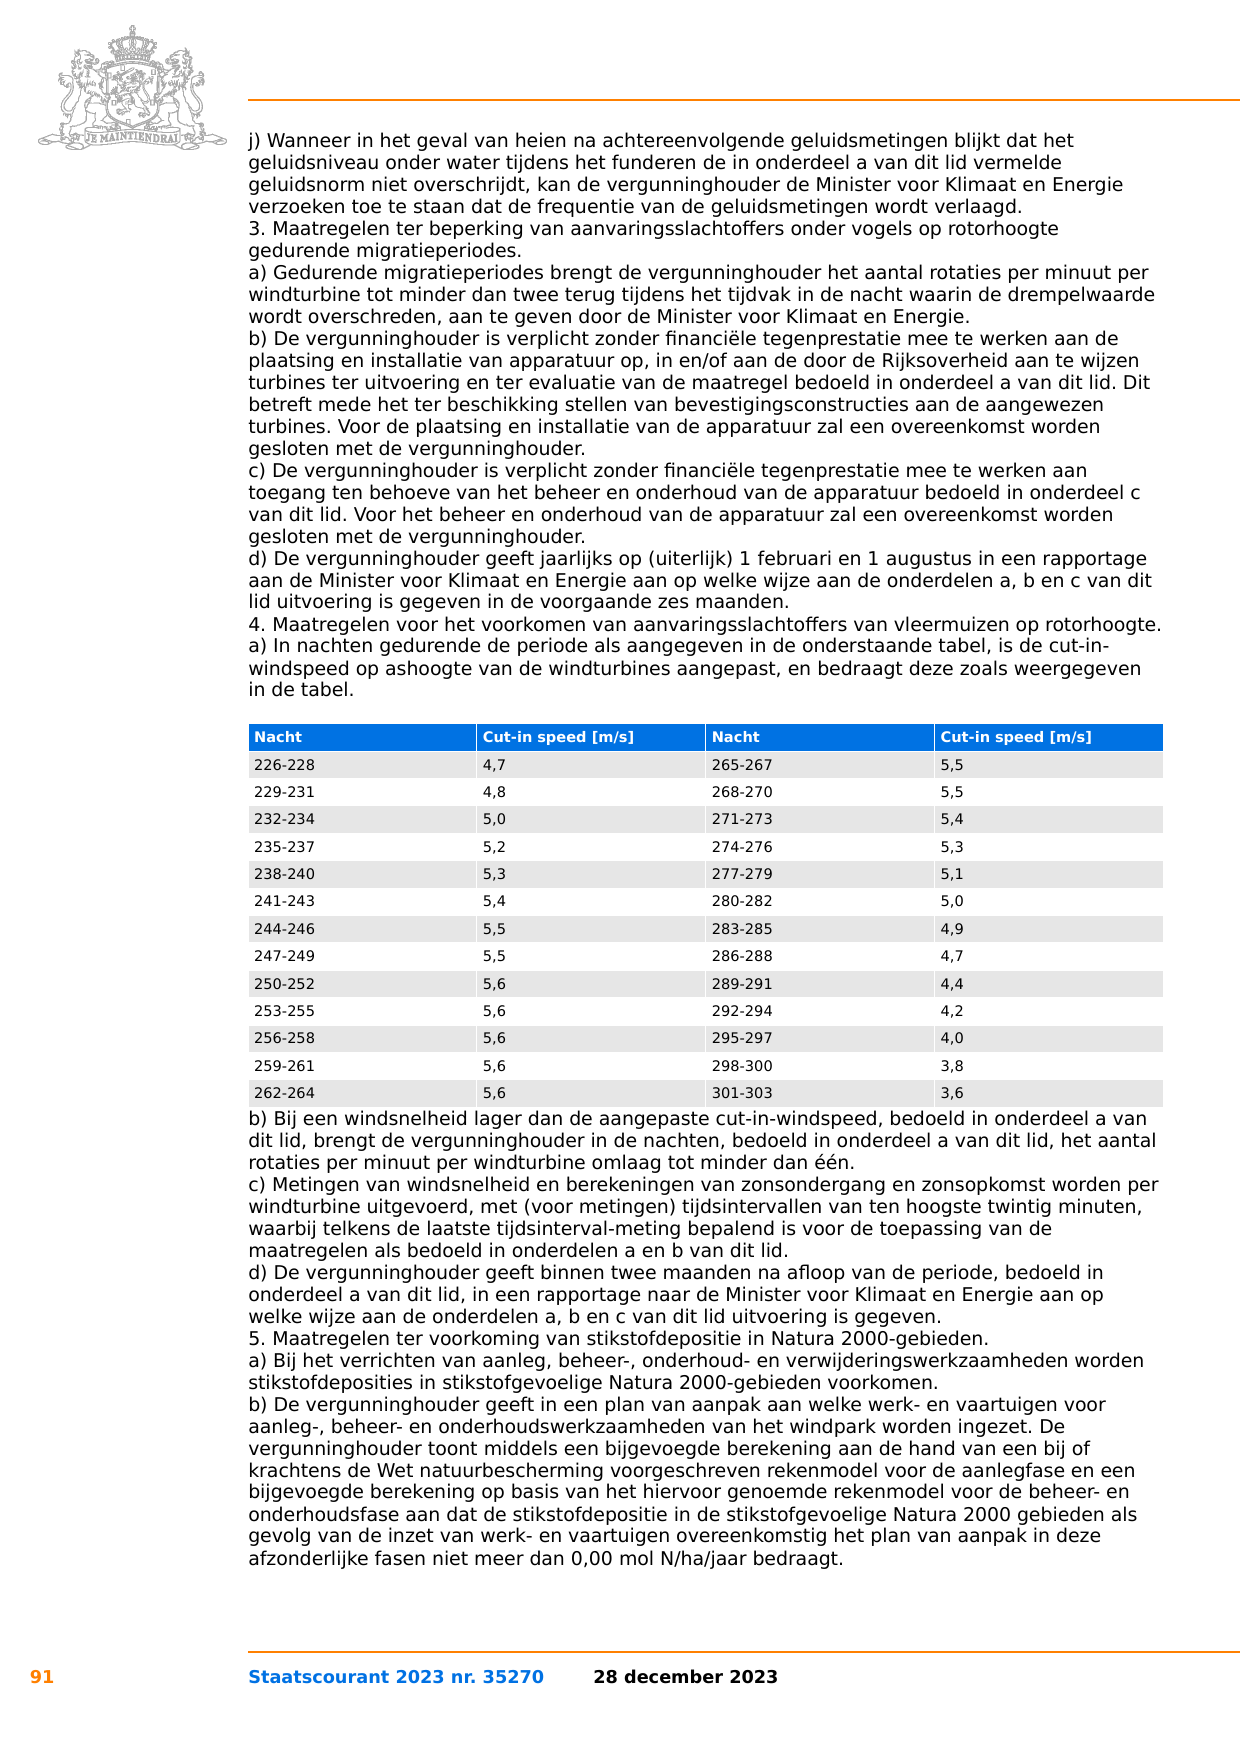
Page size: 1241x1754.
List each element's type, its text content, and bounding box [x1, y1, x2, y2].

table_cell 5,5 [477, 916, 705, 942]
table_cell 259-261 [249, 1053, 476, 1079]
table_cell 229-231 [249, 779, 476, 805]
table_cell 5,3 [935, 834, 1163, 860]
table_cell 289-291 [706, 971, 934, 997]
text a) Gedurende migratieperiodes brengt de vergunninghouder het aantal rotaties per minuut per windturbine tot minder dan twee terug tijdens het tijdvak in de nacht waarin de drempelwaarde wordt overschreden, aan te geven door de Minister voor Klimaat en Energie. [248, 262, 1163, 328]
table_cell 4,7 [935, 944, 1163, 970]
text 4. Maatregelen voor het voorkomen van aanvaringsslachtoffers van vleermuizen op rotorhoogte. [248, 613, 1163, 635]
table_cell 3,6 [935, 1080, 1163, 1107]
table_cell 262-264 [249, 1080, 476, 1107]
table_cell 5,4 [477, 889, 705, 915]
text a) Bij het verrichten van aanleg, beheer-, onderhoud- en verwijderingswerkzaamheden worden stikstofdeposities in stikstofgevoelige Natura 2000-gebieden voorkomen. [248, 1349, 1163, 1393]
table_cell 5,4 [935, 806, 1163, 833]
text d) De vergunninghouder geeft binnen twee maanden na afloop van de periode, bedoeld in onderdeel a van dit lid, in een rapportage naar de Minister voor Klimaat en Energie aan op welke wijze aan de onderdelen a, b en c van dit lid uitvoering is gegeven. [248, 1262, 1163, 1328]
table_cell 5,5 [935, 779, 1163, 805]
table_cell 3,8 [935, 1053, 1163, 1079]
table_cell 280-282 [706, 889, 934, 915]
table_cell 5,0 [935, 889, 1163, 915]
table_cell 5,6 [477, 1026, 705, 1052]
table_cell 274-276 [706, 834, 934, 860]
table_cell 5,5 [477, 944, 705, 970]
table_cell 5,2 [477, 834, 705, 860]
table_cell 5,6 [477, 971, 705, 997]
table_cell 5,1 [935, 861, 1163, 888]
table_cell 286-288 [706, 944, 934, 970]
table_cell 5,0 [477, 806, 705, 833]
table_cell 298-300 [706, 1053, 934, 1079]
table_cell 253-255 [249, 998, 476, 1024]
table_cell 5,6 [477, 1053, 705, 1079]
table_cell 247-249 [249, 944, 476, 970]
table_header Cut-in speed [m/s] [477, 724, 705, 751]
table_cell 250-252 [249, 971, 476, 997]
table_cell 4,7 [477, 752, 705, 778]
table_cell 277-279 [706, 861, 934, 888]
table_cell 244-246 [249, 916, 476, 942]
text 3. Maatregelen ter beperking van aanvaringsslachtoffers onder vogels op rotorhoogte gedurende migratieperiodes. [248, 218, 1163, 262]
text j) Wanneer in het geval van heien na achtereenvolgende geluidsmetingen blijkt dat het geluidsniveau onder water tijdens het funderen de in onderdeel a van dit lid vermelde geluidsnorm niet overschrijdt, kan de vergunninghouder de Minister voor Klimaat en Energie verzoeken toe te staan dat de frequentie van de geluidsmetingen wordt verlaagd. [248, 130, 1163, 218]
table_cell 238-240 [249, 861, 476, 888]
table_cell 295-297 [706, 1026, 934, 1052]
text b) De vergunninghouder is verplicht zonder financiële tegenprestatie mee te werken aan de plaatsing en installatie van apparatuur op, in en/of aan de door de Rijksoverheid aan te wijzen turbines ter uitvoering en ter evaluatie van de maatregel bedoeld in onderdeel a van dit lid. Dit betreft mede het ter beschikking stellen van bevestigingsconstructies aan de aangewezen turbines. Voor de plaatsing en installatie van de apparatuur zal een overeenkomst worden gesloten met de vergunninghouder. [248, 328, 1163, 459]
text b) Bij een windsnelheid lager dan de aangepaste cut-in-windspeed, bedoeld in onderdeel a van dit lid, brengt de vergunninghouder in de nachten, bedoeld in onderdeel a van dit lid, het aantal rotaties per minuut per windturbine omlaag tot minder dan één. [248, 1108, 1163, 1174]
text c) Metingen van windsnelheid en berekeningen van zonsondergang en zonsopkomst worden per windturbine uitgevoerd, met (voor metingen) tijdsintervallen van ten hoogste twintig minuten, waarbij telkens de laatste tijdsinterval-meting bepalend is voor de toepassing van de maatregelen als bedoeld in onderdelen a en b van dit lid. [248, 1174, 1163, 1262]
text c) De vergunninghouder is verplicht zonder financiële tegenprestatie mee te werken aan toegang ten behoeve van het beheer en onderhoud van de apparatuur bedoeld in onderdeel c van dit lid. Voor het beheer en onderhoud van de apparatuur zal een overeenkomst worden gesloten met de vergunninghouder. [248, 459, 1163, 547]
table_cell 5,5 [935, 752, 1163, 778]
table_cell 226-228 [249, 752, 476, 778]
table_header Nacht [249, 724, 476, 751]
table_cell 4,9 [935, 916, 1163, 942]
table_cell 256-258 [249, 1026, 476, 1052]
table_cell 232-234 [249, 806, 476, 833]
table_cell 5,3 [477, 861, 705, 888]
table_header Cut-in speed [m/s] [935, 724, 1163, 751]
table_cell 301-303 [706, 1080, 934, 1107]
table_cell 4,0 [935, 1026, 1163, 1052]
table_cell 265-267 [706, 752, 934, 778]
text 5. Maatregelen ter voorkoming van stikstofdepositie in Natura 2000-gebieden. [248, 1328, 1163, 1349]
table_header Nacht [706, 724, 934, 751]
table_cell 4,8 [477, 779, 705, 805]
table_cell 5,6 [477, 1080, 705, 1107]
table_cell 235-237 [249, 834, 476, 860]
table_cell 268-270 [706, 779, 934, 805]
text b) De vergunninghouder geeft in een plan van aanpak aan welke werk- en vaartuigen voor aanleg-, beheer- en onderhoudswerkzaamheden van het windpark worden ingezet. De vergunninghouder toont middels een bijgevoegde berekening aan de hand van een bij of krachtens de Wet natuurbescherming voorgeschreven rekenmodel voor de aanlegfase en een bijgevoegde berekening op basis van het hiervoor genoemde rekenmodel voor de beheer- en onderhoudsfase aan dat de stikstofdepositie in de stikstofgevoelige Natura 2000 gebieden als gevolg van de inzet van werk- en vaartuigen overeenkomstig het plan van aanpak in deze afzonderlijke fasen niet meer dan 0,00 mol N/ha/jaar bedraagt. [248, 1393, 1163, 1569]
table_cell 292-294 [706, 998, 934, 1024]
table_cell 271-273 [706, 806, 934, 833]
table_cell 4,4 [935, 971, 1163, 997]
text a) In nachten gedurende de periode als aangegeven in de onderstaande tabel, is de cut-in-windspeed op ashoogte van de windturbines aangepast, en bedraagt deze zoals weergegeven in de tabel. [248, 635, 1163, 701]
table_cell 283-285 [706, 916, 934, 942]
table_cell 5,6 [477, 998, 705, 1024]
text d) De vergunninghouder geeft jaarlijks op (uiterlijk) 1 februari en 1 augustus in een rapportage aan de Minister voor Klimaat en Energie aan op welke wijze aan de onderdelen a, b en c van dit lid uitvoering is gegeven in de voorgaande zes maanden. [248, 547, 1163, 613]
picture [38, 25, 227, 150]
table_cell 4,2 [935, 998, 1163, 1024]
table_cell 241-243 [249, 889, 476, 915]
